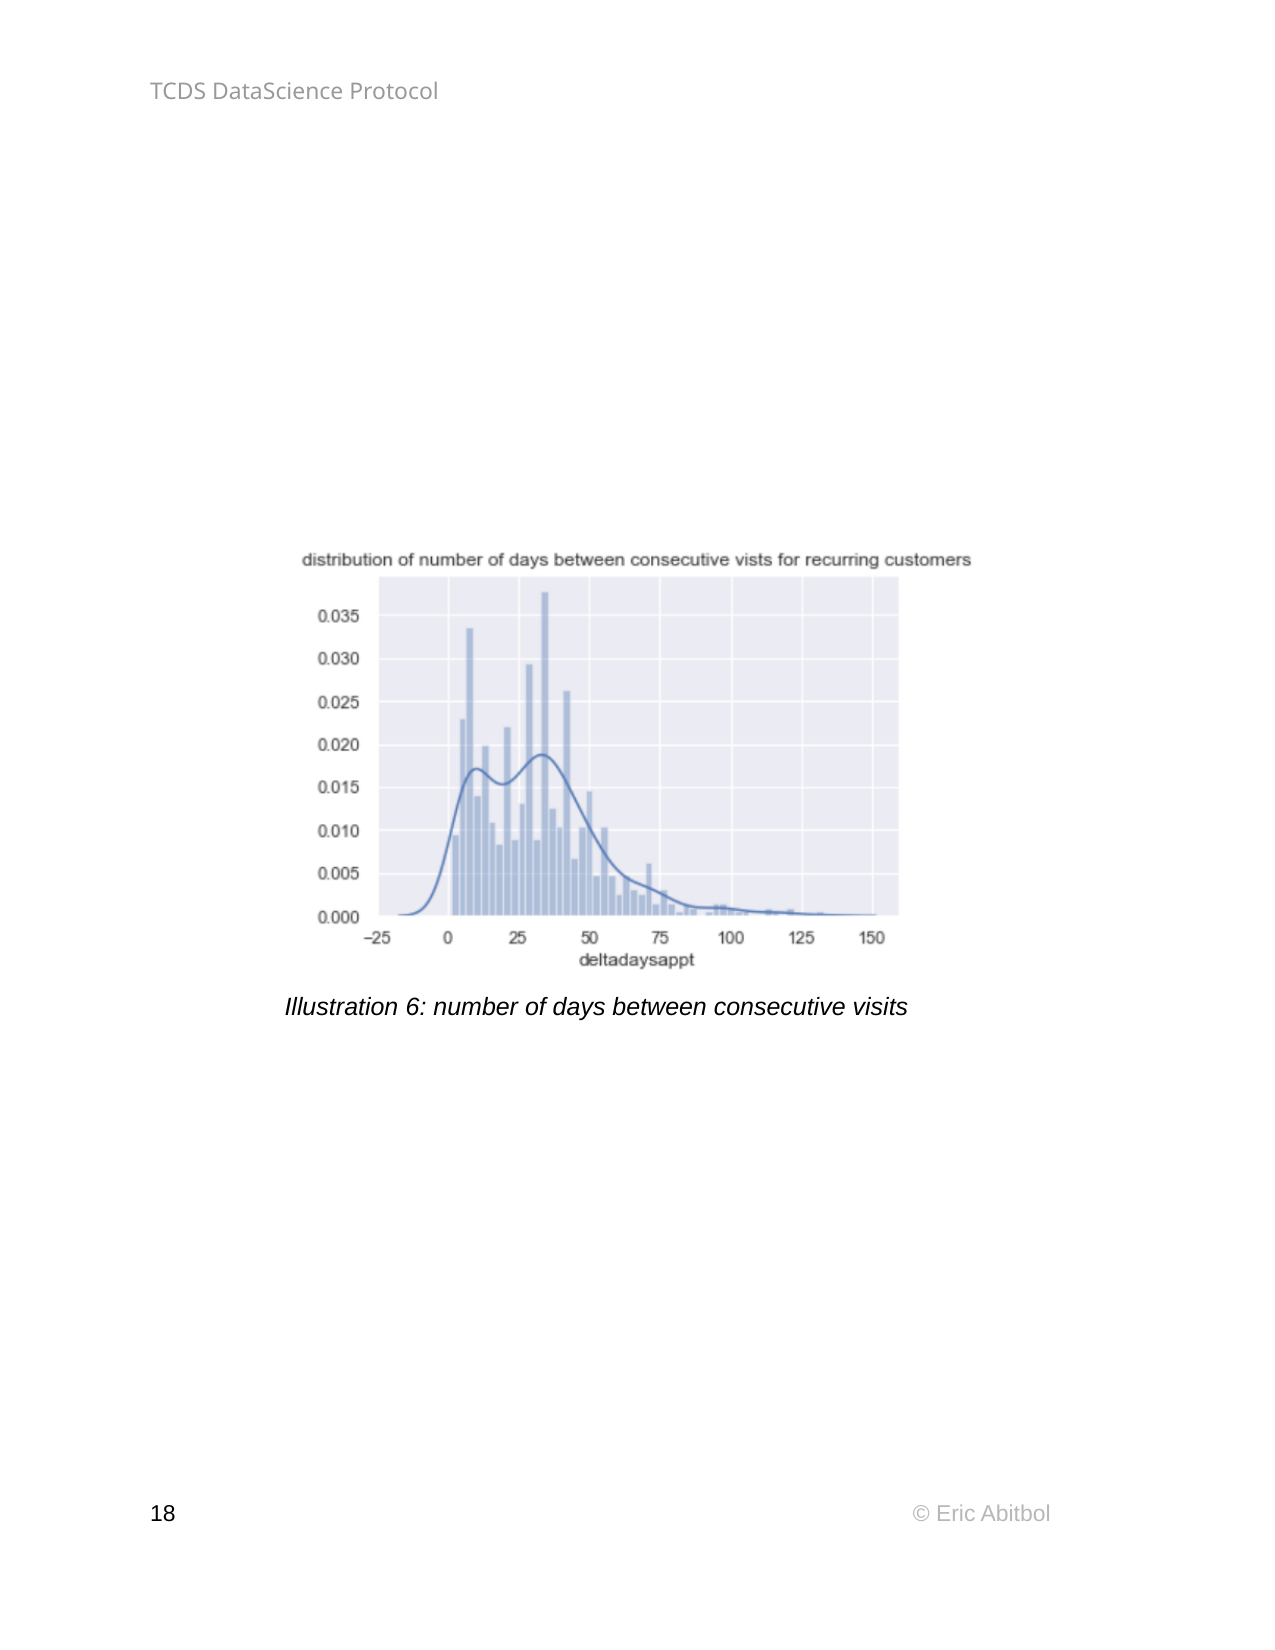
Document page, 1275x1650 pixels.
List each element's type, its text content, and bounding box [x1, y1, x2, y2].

picture [284, 538, 991, 983]
text Illustration 6: number of days between consecutive visits [284, 983, 991, 1021]
